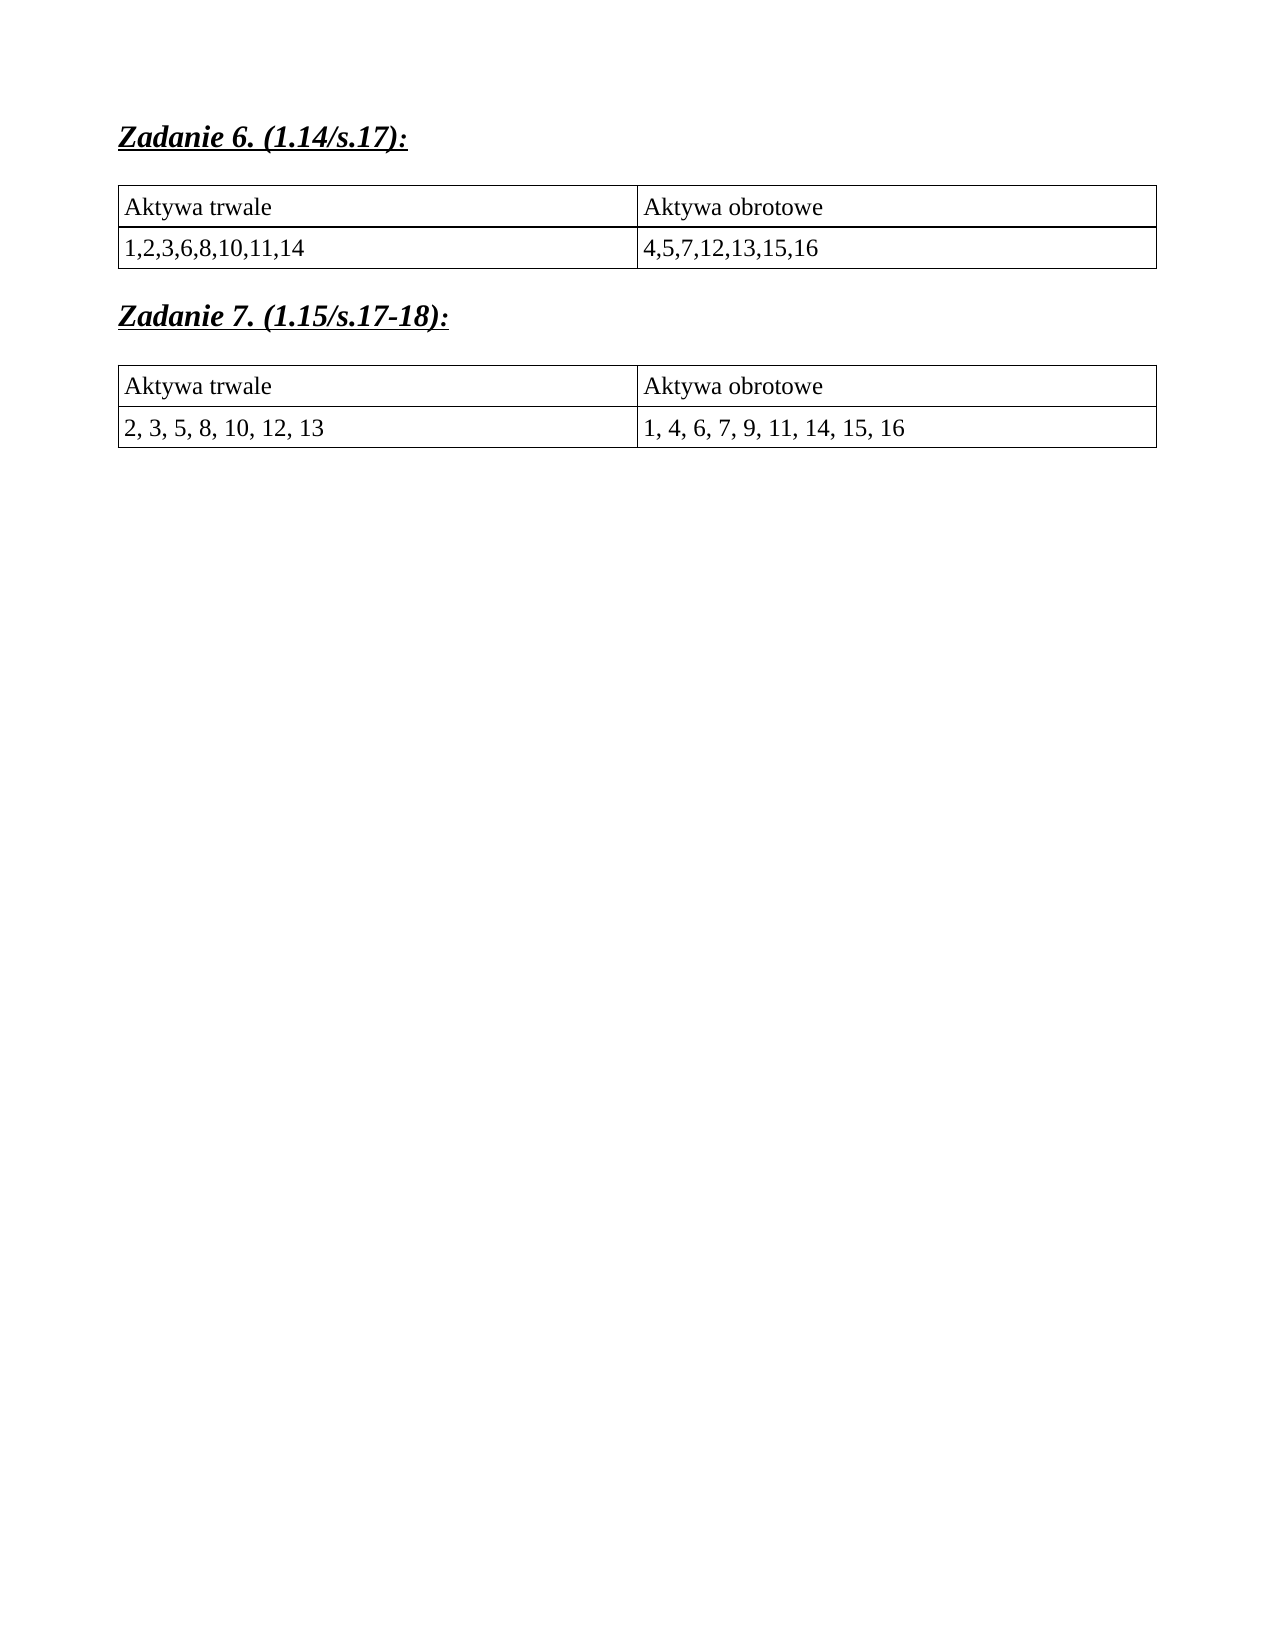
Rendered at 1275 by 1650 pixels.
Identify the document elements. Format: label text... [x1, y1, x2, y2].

table_header Aktywa obrotowe [638, 366, 1156, 406]
table_cell 1,2,3,6,8,10,11,14 [119, 228, 637, 268]
table_cell 1, 4, 6, 7, 9, 11, 14, 15, 16 [638, 407, 1156, 447]
table_cell 2, 3, 5, 8, 10, 12, 13 [119, 407, 637, 447]
table_header Aktywa trwale [119, 186, 637, 226]
table_cell 4,5,7,12,13,15,16 [638, 228, 1156, 268]
table_header Aktywa obrotowe [638, 186, 1156, 226]
table_header Aktywa trwale [119, 366, 637, 406]
text Zadanie 7. (1.15/s.17-18): [118, 297, 1157, 333]
text Zadanie 6. (1.14/s.17): [118, 118, 1157, 154]
